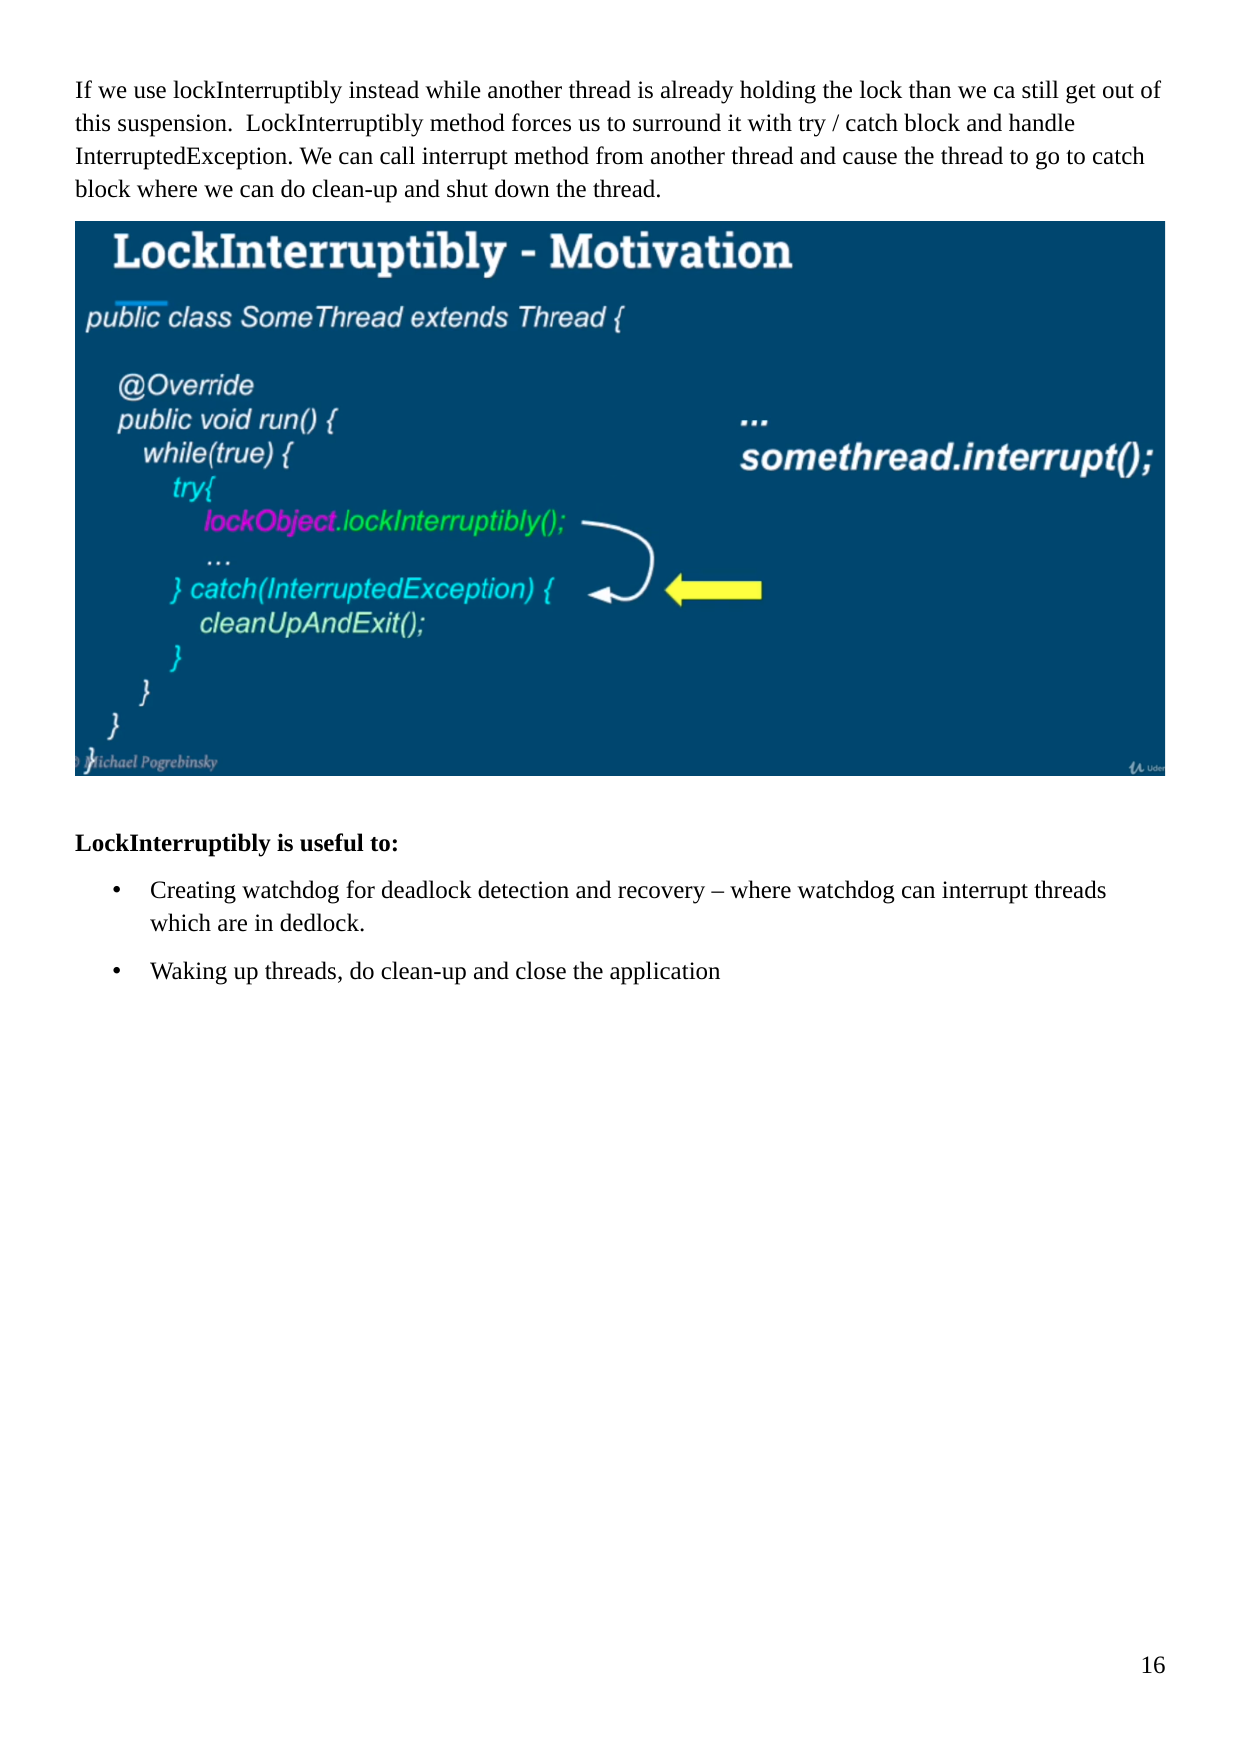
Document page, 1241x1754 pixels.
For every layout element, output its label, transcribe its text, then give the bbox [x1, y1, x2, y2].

list Waking up threads, do clean-up and close the application [112, 956, 1165, 985]
text If we use lockInterruptibly instead while another thread is already holding the lock than we ca still get out of this suspension. LockInterruptibly method forces us to surround it with try / catch block and handle InterruptedException. We can call interrupt method from another thread and cause the thread to go to catch block where we can do clean-up and shut down the thread. [75, 75, 1165, 203]
picture [75, 221, 1166, 776]
text LockInterruptibly is useful to: [75, 828, 1165, 857]
list Creating watchdog for deadlock detection and recovery – where watchdog can interrupt threads which are in dedlock. [112, 876, 1165, 937]
